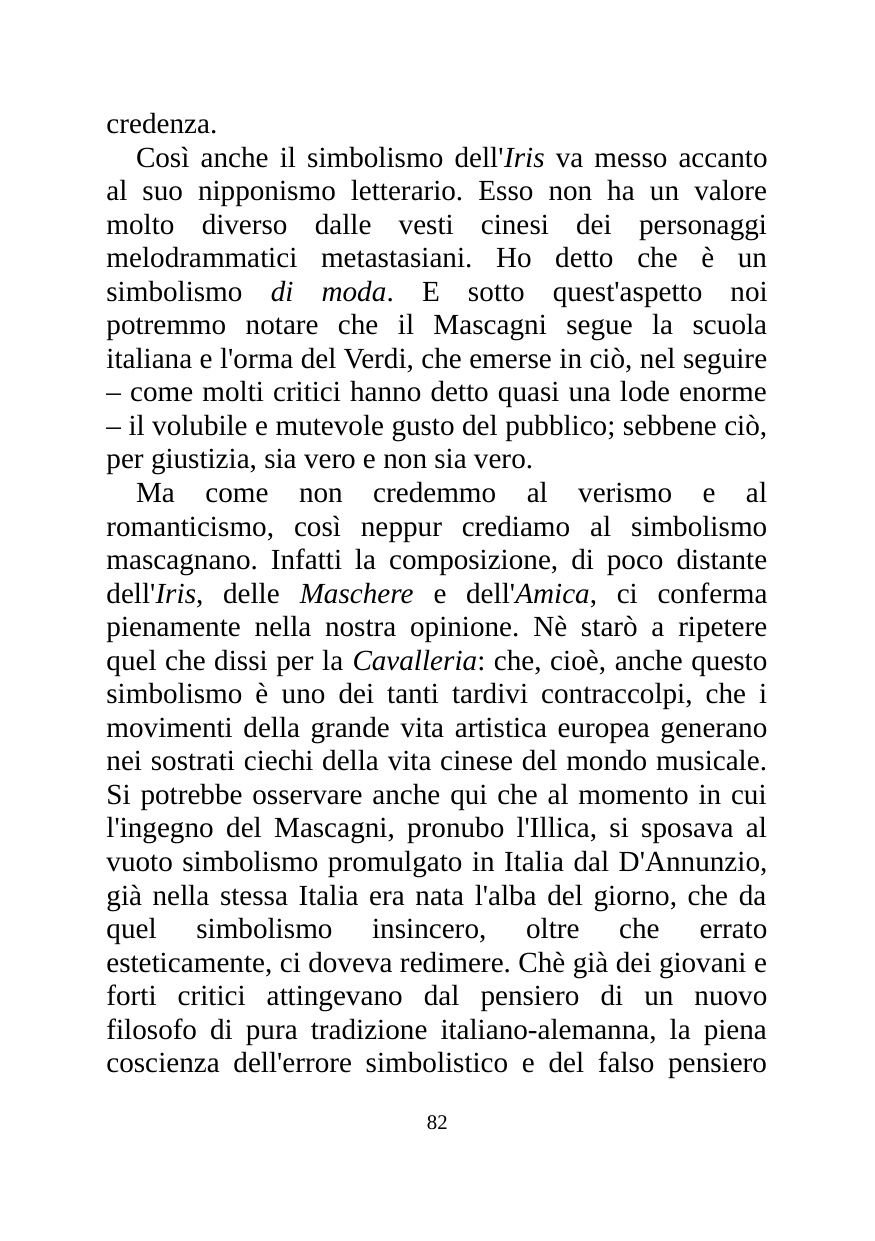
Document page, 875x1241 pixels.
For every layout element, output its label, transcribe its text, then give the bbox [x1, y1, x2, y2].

text credenza. [106, 106, 768, 140]
text Ma come non credemmo al verismo e al romanticismo, così neppur crediamo al simbolismo mascagnano. Infatti la composizione, di poco distante dell'Iris, delle Maschere e dell'Amica, ci conferma pienamente nella nostra opinione. Nè starò a ripetere quel che dissi per la Cavalleria: che, cioè, anche questo simbolismo è uno dei tanti tardivi contraccolpi, che i movimenti della grande vita artistica europea generano nei sostrati ciechi della vita cinese del mondo musicale. Si potrebbe osservare anche qui che al momento in cui l'ingegno del Mascagni, pronubo l'Illica, si sposava al vuoto simbolismo promulgato in Italia dal D'Annunzio, già nella stessa Italia era nata l'alba del giorno, che da quel simbolismo insincero, oltre che errato esteticamente, ci doveva redimere. Chè già dei giovani e forti critici attingevano dal pensiero di un nuovo filosofo di pura tradizione italiano-alemanna, la piena coscienza dell'errore simbolistico e del falso pensiero [106, 475, 768, 1079]
text Così anche il simbolismo dell'Iris va messo accanto al suo nipponismo letterario. Esso non ha un valore molto diverso dalle vesti cinesi dei personaggi melodrammatici metastasiani. Ho detto che è un simbolismo di moda. E sotto quest'aspetto noi potremmo notare che il Mascagni segue la scuola italiana e l'orma del Verdi, che emerse in ciò, nel seguire – come molti critici hanno detto quasi una lode enorme – il volubile e mutevole gusto del pubblico; sebbene ciò, per giustizia, sia vero e non sia vero. [106, 140, 768, 475]
